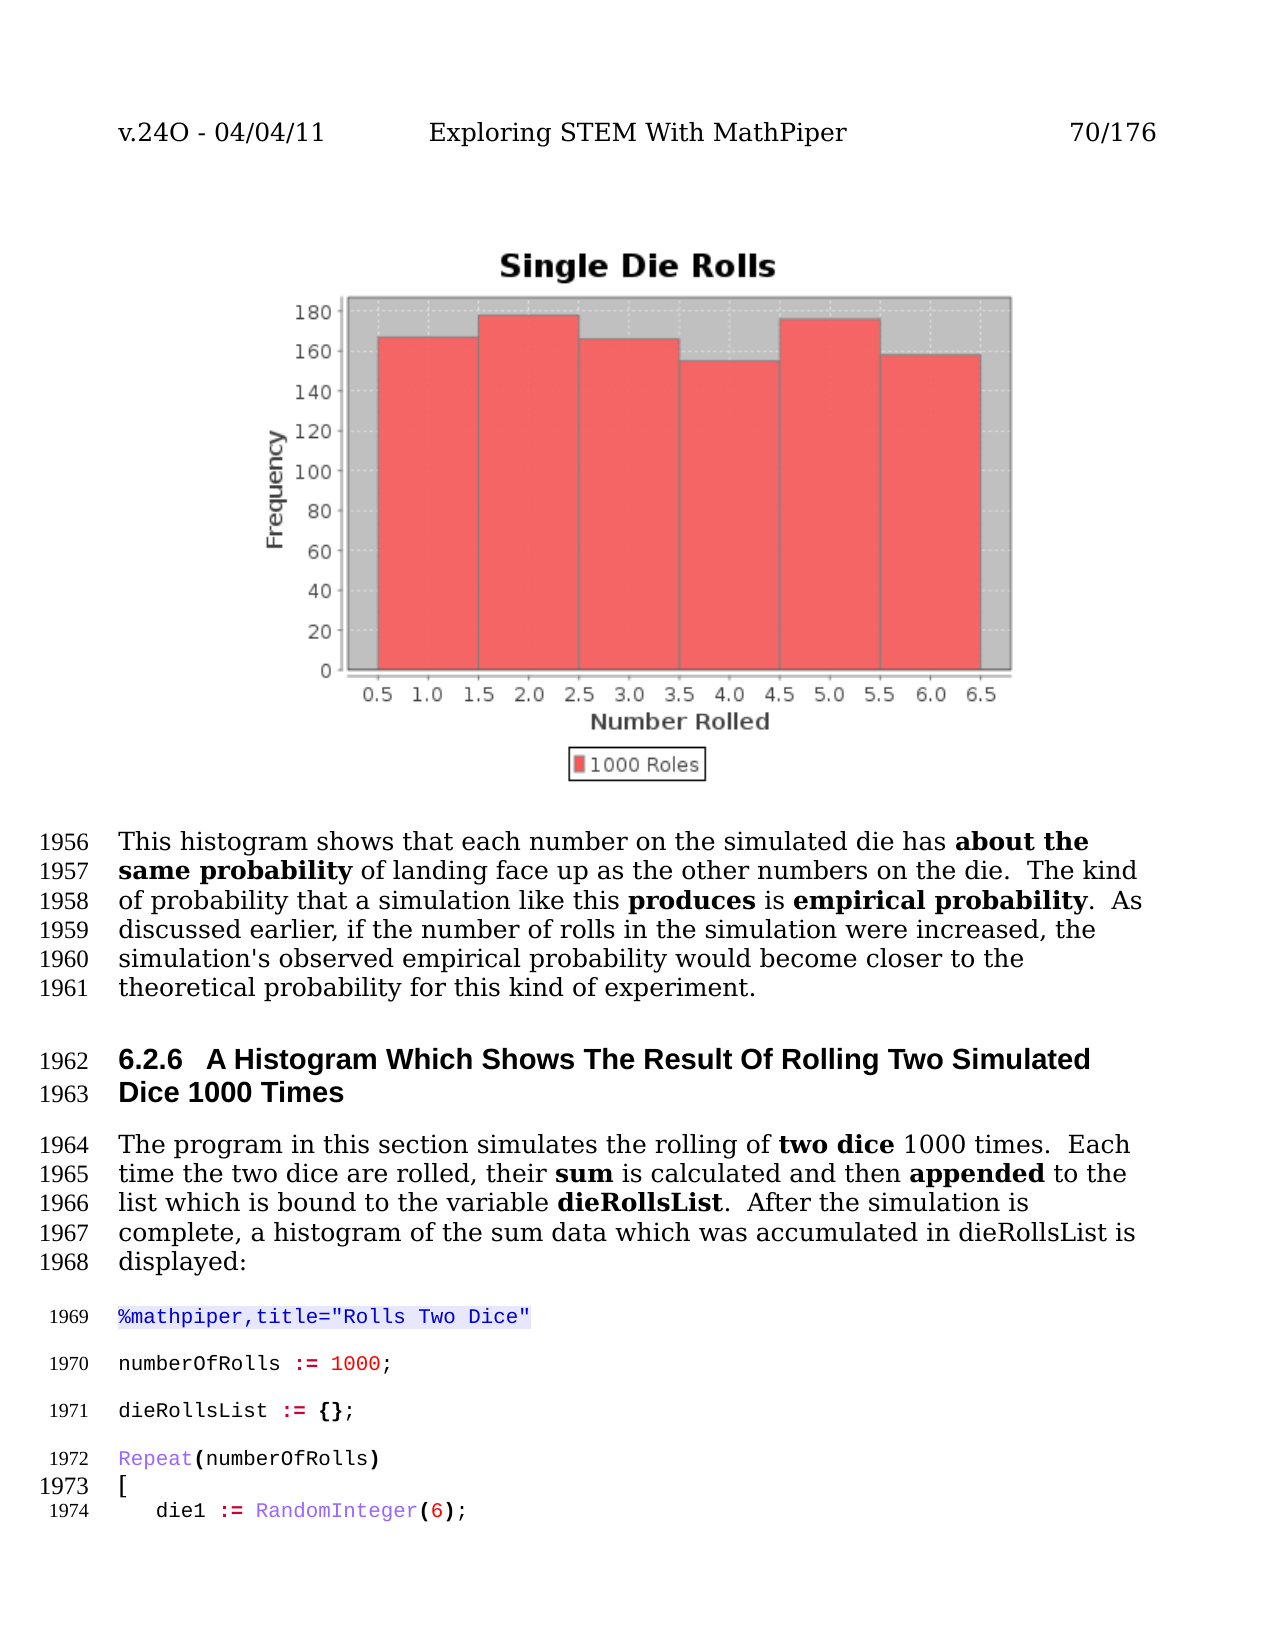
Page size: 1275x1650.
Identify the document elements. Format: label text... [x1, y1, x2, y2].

text %mathpiper,title="Rolls Two Dice" [118, 1306, 1157, 1329]
text Repeat(numberOfRolls) [118, 1448, 1157, 1471]
text [ [118, 1471, 1157, 1501]
text The program in this section simulates the rolling of two dice 1000 times. Each time the two dice are rolled, their sum is calculated and then appended to the list which is bound to the variable dieRollsList. After the simulation is complete, a histogram of the sum data which was accumulated in dieRollsList is displayed: [118, 1130, 1157, 1276]
text die1 := RandomInteger(6); [118, 1501, 1157, 1524]
text numberOfRolls := 1000; [118, 1353, 1157, 1377]
subtitle A Histogram Which Shows The Result Of Rolling Two Simulated Dice 1000 Times [118, 1042, 1157, 1109]
text This histogram shows that each number on the simulated die has about the same probability of landing face up as the other numbers on the die. The kind of probability that a simulation like this produces is empirical probability. As discussed earlier, if the number of rolls in the simulation were increased, the simulation's observed empirical probability would become closer to the theoretical probability for this kind of experiment. [118, 827, 1157, 1003]
picture [245, 246, 1030, 783]
text dieRollsList := {}; [118, 1400, 1157, 1424]
